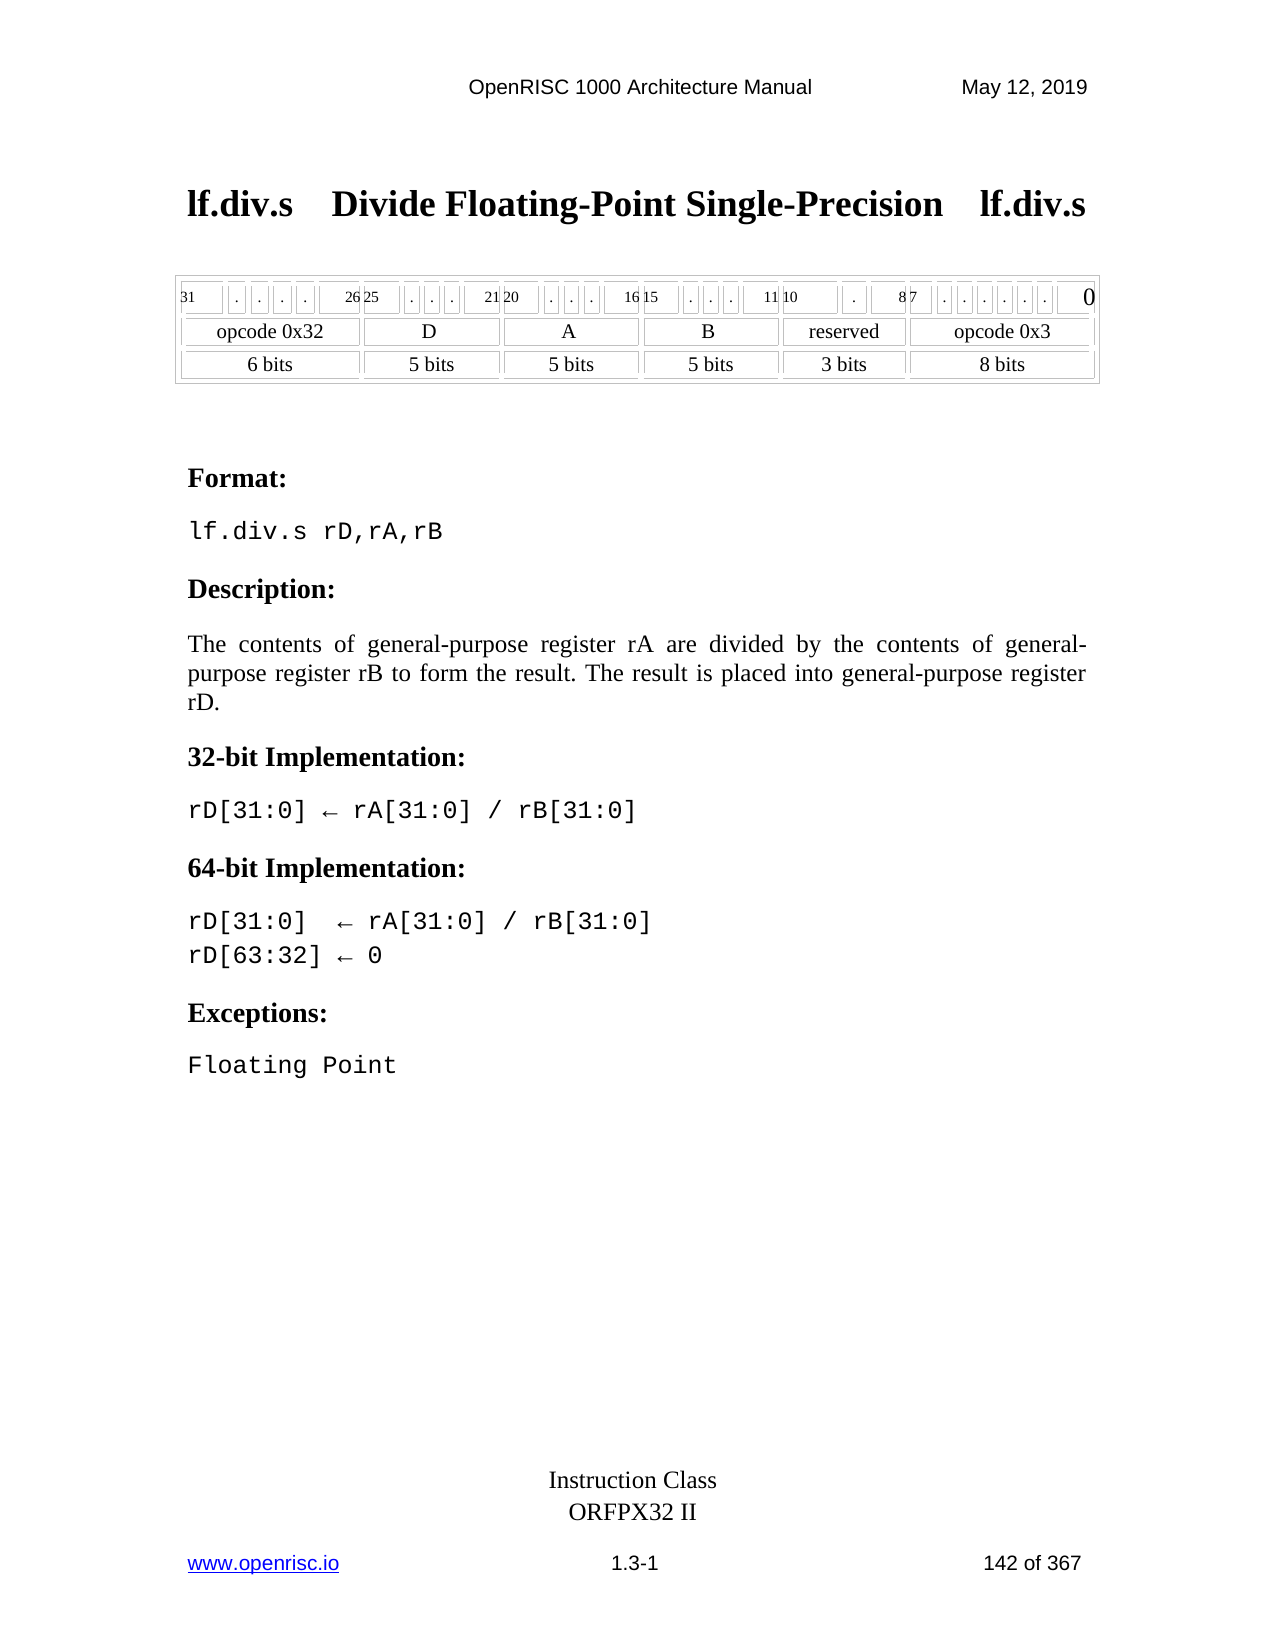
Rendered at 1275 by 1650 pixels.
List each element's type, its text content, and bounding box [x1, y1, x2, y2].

text Format: [187, 461, 1087, 493]
text 64-bit Implementation: [187, 851, 1087, 883]
text rD[31:0] ← rA[31:0] / rB[31:0] rD[63:32] ← 0 [187, 908, 1087, 971]
text Floating Point [187, 1053, 1087, 1081]
text 32-bit Implementation: [187, 740, 1087, 773]
text rD[31:0] ← rA[31:0] / rB[31:0] [187, 798, 1087, 826]
text Description: [187, 572, 1087, 604]
text lf.div.s rD,rA,rB [187, 518, 1087, 547]
text Exceptions: [187, 996, 1087, 1028]
text The contents of general-purpose register rA are divided by the contents of general-purpose register rB to form the result. The result is placed into general-purpose register rD. [187, 629, 1087, 715]
